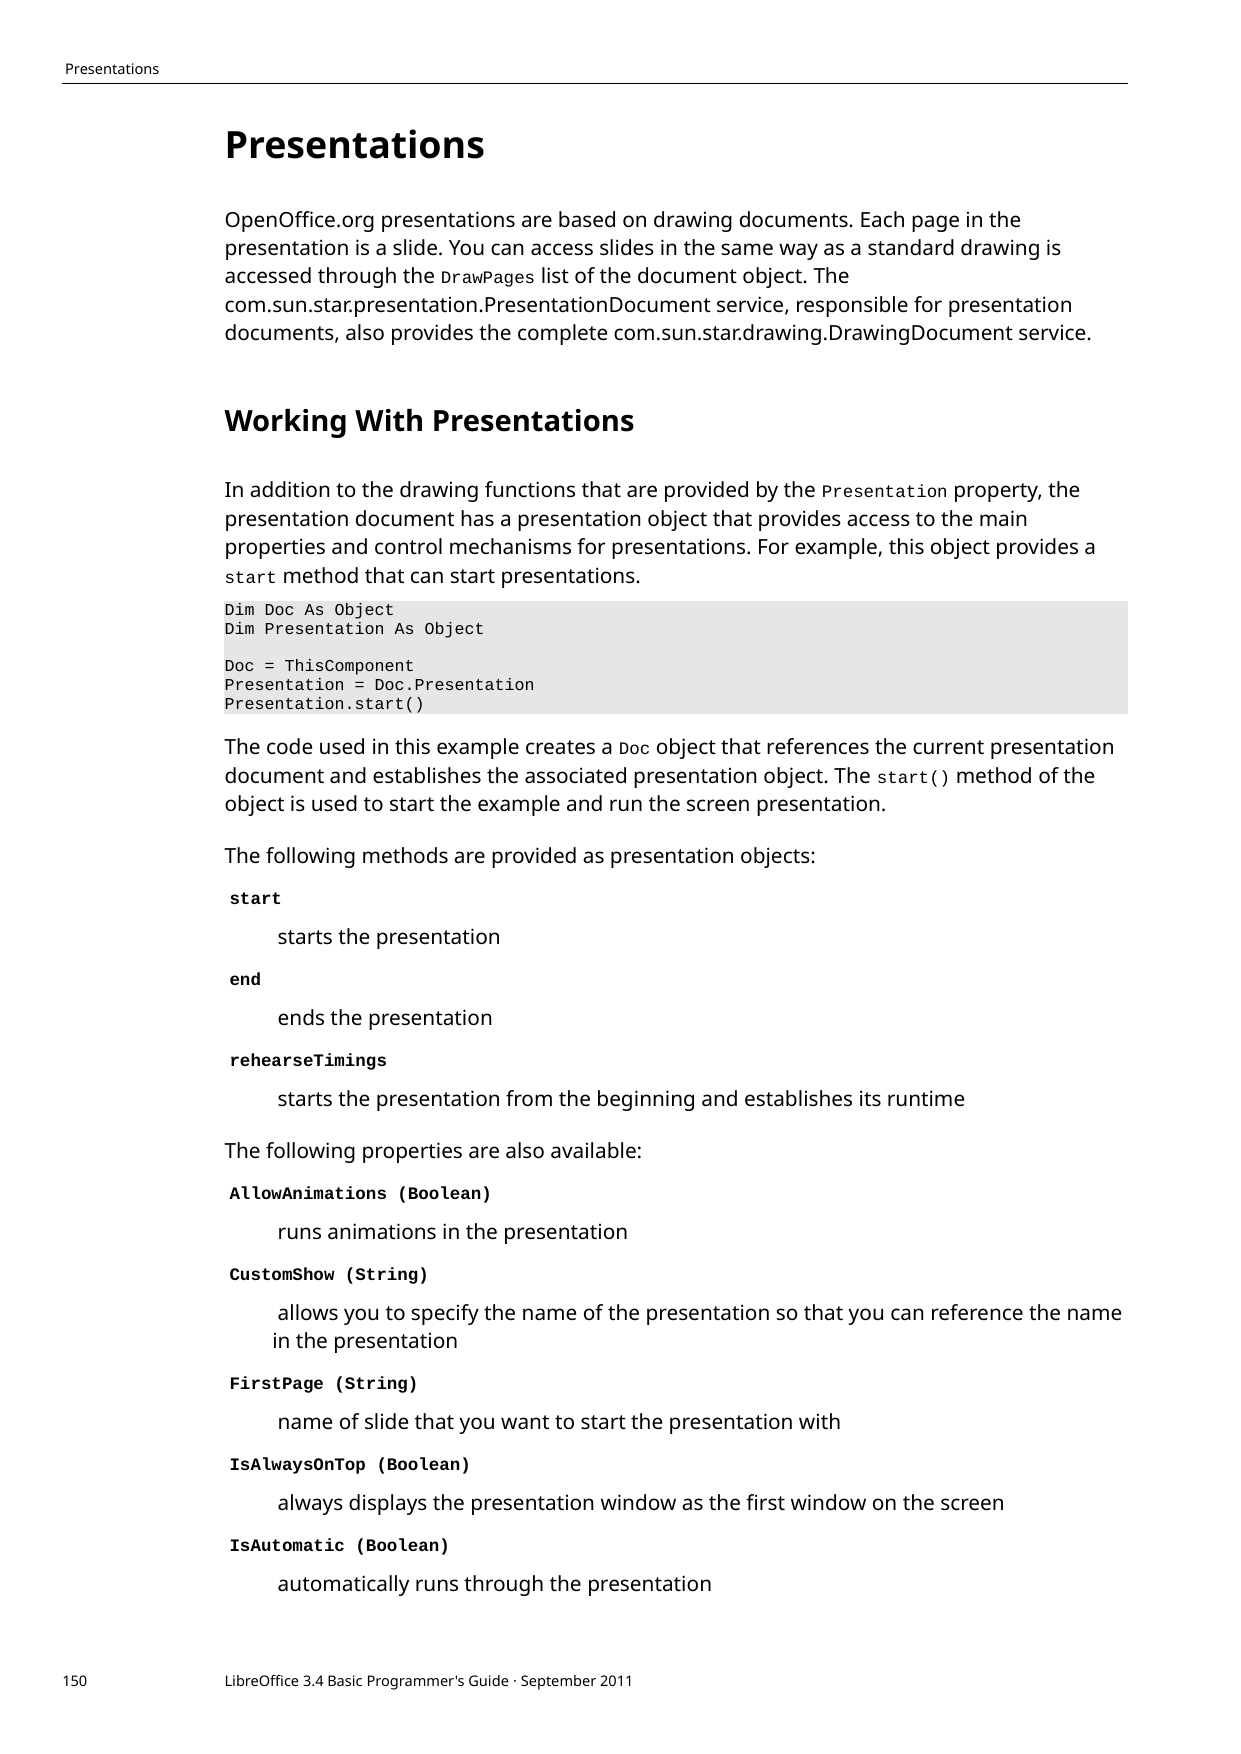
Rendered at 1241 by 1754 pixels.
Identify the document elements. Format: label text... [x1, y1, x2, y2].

list rehearseTimings [224, 1044, 1128, 1072]
text Dim Doc As Object Dim Presentation As Object Doc = ThisComponent Presentation = Doc.Presentation Presentation.start() [224, 601, 1128, 714]
text The following properties are also available: [224, 1137, 1128, 1165]
list name of slide that you want to start the presentation with [272, 1407, 1128, 1436]
list automatically runs through the presentation [272, 1569, 1128, 1598]
list starts the presentation [272, 922, 1128, 951]
list IsAutomatic (Boolean) [224, 1529, 1128, 1557]
list allows you to specify the name of the presentation so that you can reference the name in the presentation [272, 1298, 1128, 1355]
text The following methods are provided as presentation objects: [224, 842, 1128, 870]
text The code used in this example creates a Doc object that references the current presentation document and establishes the associated presentation object. The start() method of the object is used to start the example and run the screen presentation. [224, 732, 1128, 818]
list start [224, 882, 1128, 911]
list CustomShow (String) [224, 1258, 1128, 1286]
list starts the presentation from the beginning and establishes its runtime [272, 1084, 1128, 1113]
subtitle Working With Presentations [224, 400, 1128, 440]
subtitle Presentations [224, 118, 1128, 169]
list always displays the presentation window as the first window on the screen [272, 1488, 1128, 1517]
list end [224, 963, 1128, 991]
list runs animations in the presentation [272, 1217, 1128, 1246]
list ends the presentation [272, 1003, 1128, 1032]
list IsAlwaysOnTop (Boolean) [224, 1448, 1128, 1476]
text OpenOffice.org presentations are based on drawing documents. Each page in the presentation is a slide. You can access slides in the same way as a standard drawing is accessed through the DrawPages list of the document object. The com.sun.star.presentation.PresentationDocument service, responsible for presentation documents, also provides the complete com.sun.star.drawing.DrawingDocument service. [224, 205, 1128, 347]
list AllowAnimations (Boolean) [224, 1177, 1128, 1205]
text In addition to the drawing functions that are provided by the Presentation property, the presentation document has a presentation object that provides access to the main properties and control mechanisms for presentations. For example, this object provides a start method that can start presentations. [224, 476, 1128, 589]
list FirstPage (String) [224, 1367, 1128, 1396]
